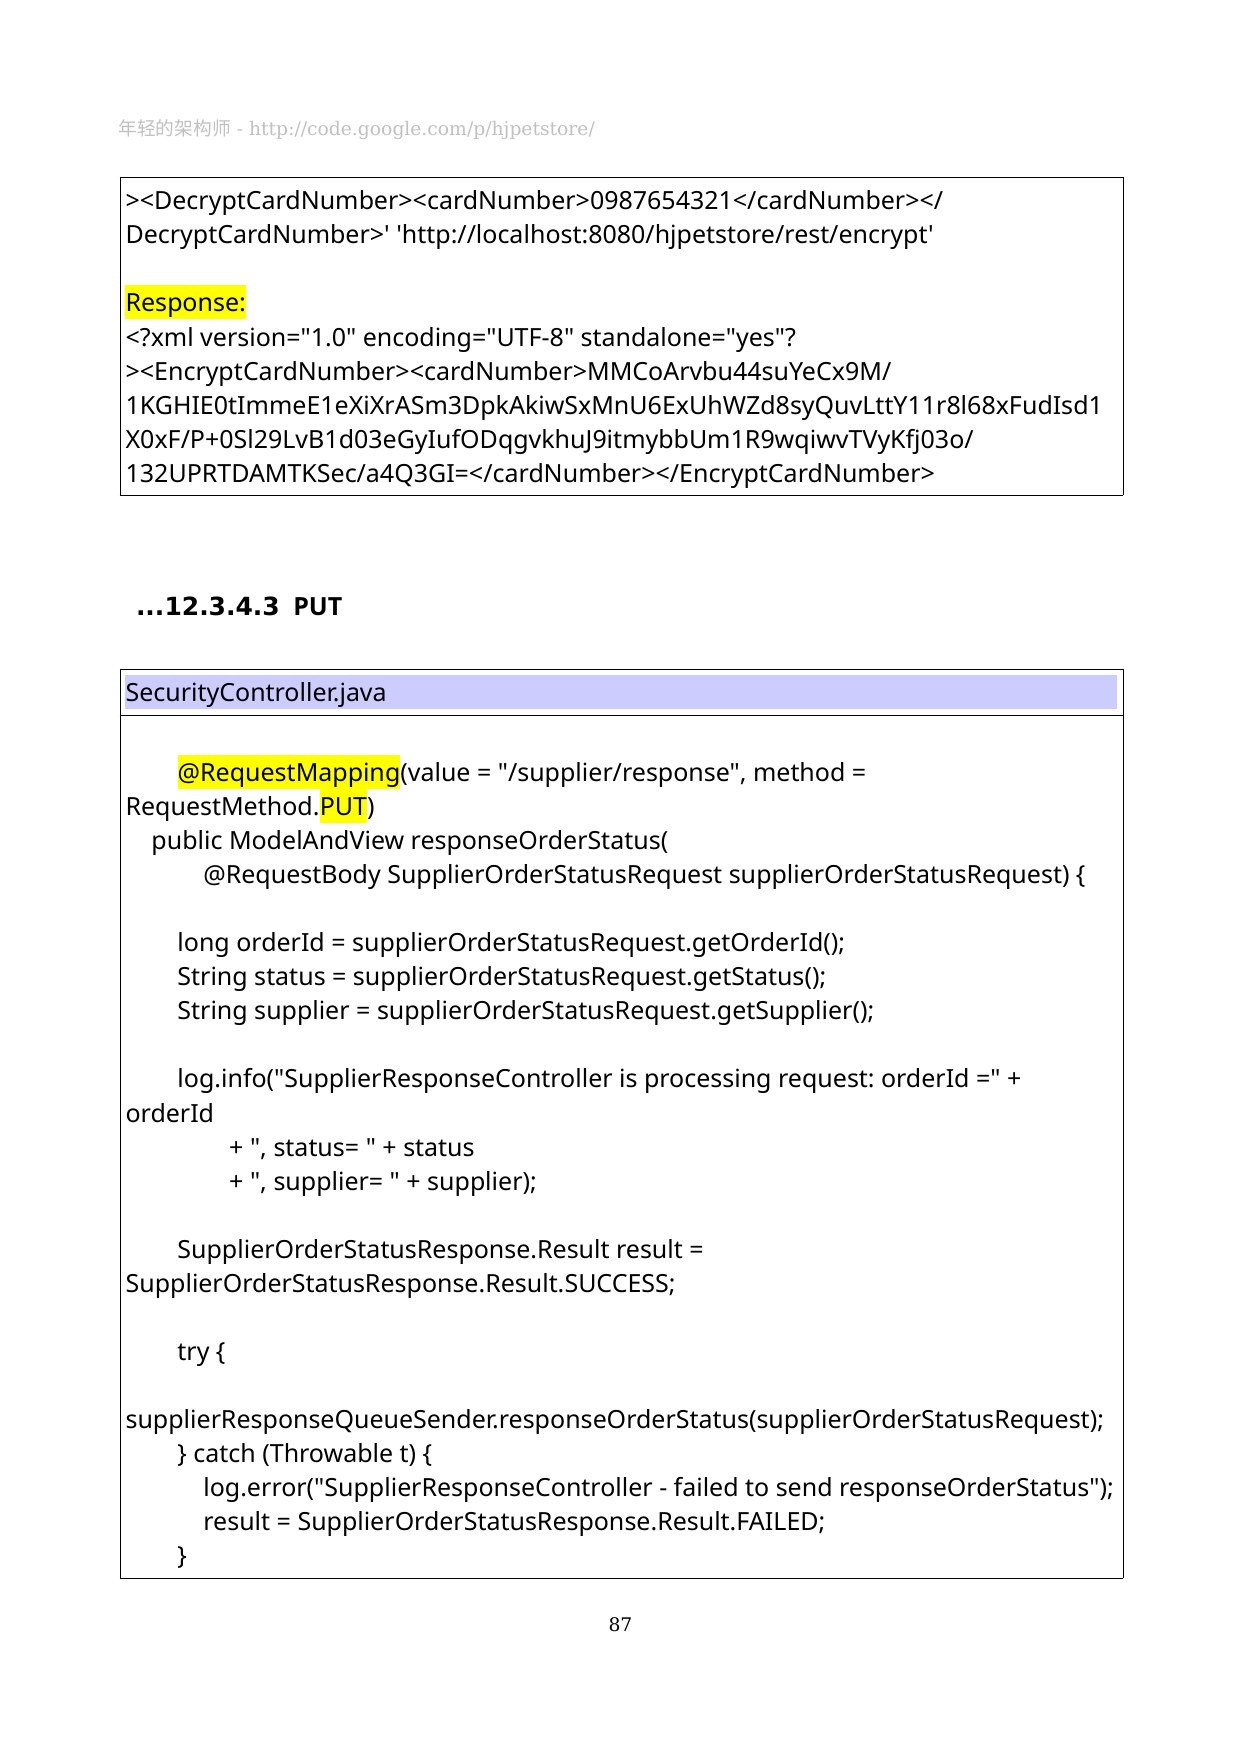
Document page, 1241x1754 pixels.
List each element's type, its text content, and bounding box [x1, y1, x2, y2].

table_header SecurityController.java [121, 670, 1123, 715]
table_cell @RequestMapping(value = "/supplier/response", method = RequestMethod.PUT) public ModelAndView responseOrderStatus( @RequestBody SupplierOrderStatusRequest supplierOrderStatusRequest) { long orderId = supplierOrderStatusRequest.getOrderId(); String status = supplierOrderStatusRequest.getStatus(); String supplier = supplierOrderStatusRequest.getSupplier(); log.info("SupplierResponseController is processing request: orderId =" + orderId + ", status= " + status + ", supplier= " + supplier); SupplierOrderStatusResponse.Result result = SupplierOrderStatusResponse.Result.SUCCESS; try { supplierResponseQueueSender.responseOrderStatus(supplierOrderStatusRequest); } catch (Throwable t) { log.error("SupplierResponseController - failed to send responseOrderStatus"); result = SupplierOrderStatusResponse.Result.FAILED; } [121, 716, 1123, 1578]
subtitle PUT [136, 588, 1122, 622]
table_cell ><DecryptCardNumber><cardNumber>0987654321</cardNumber></DecryptCardNumber>' 'http://localhost:8080/hjpetstore/rest/encrypt' Response: <?xml version="1.0" encoding="UTF-8" standalone="yes"?><EncryptCardNumber><cardNumber>MMCoArvbu44suYeCx9M/1KGHIE0tImmeE1eXiXrASm3DpkAkiwSxMnU6ExUhWZd8syQuvLttY11r8l68xFudIsd1X0xF/P+0Sl29LvB1d03eGyIufODqgvkhuJ9itmybbUm1R9wqiwvTVyKfj03o/132UPRTDAMTKSec/a4Q3GI=</cardNumber></EncryptCardNumber> [121, 178, 1123, 495]
